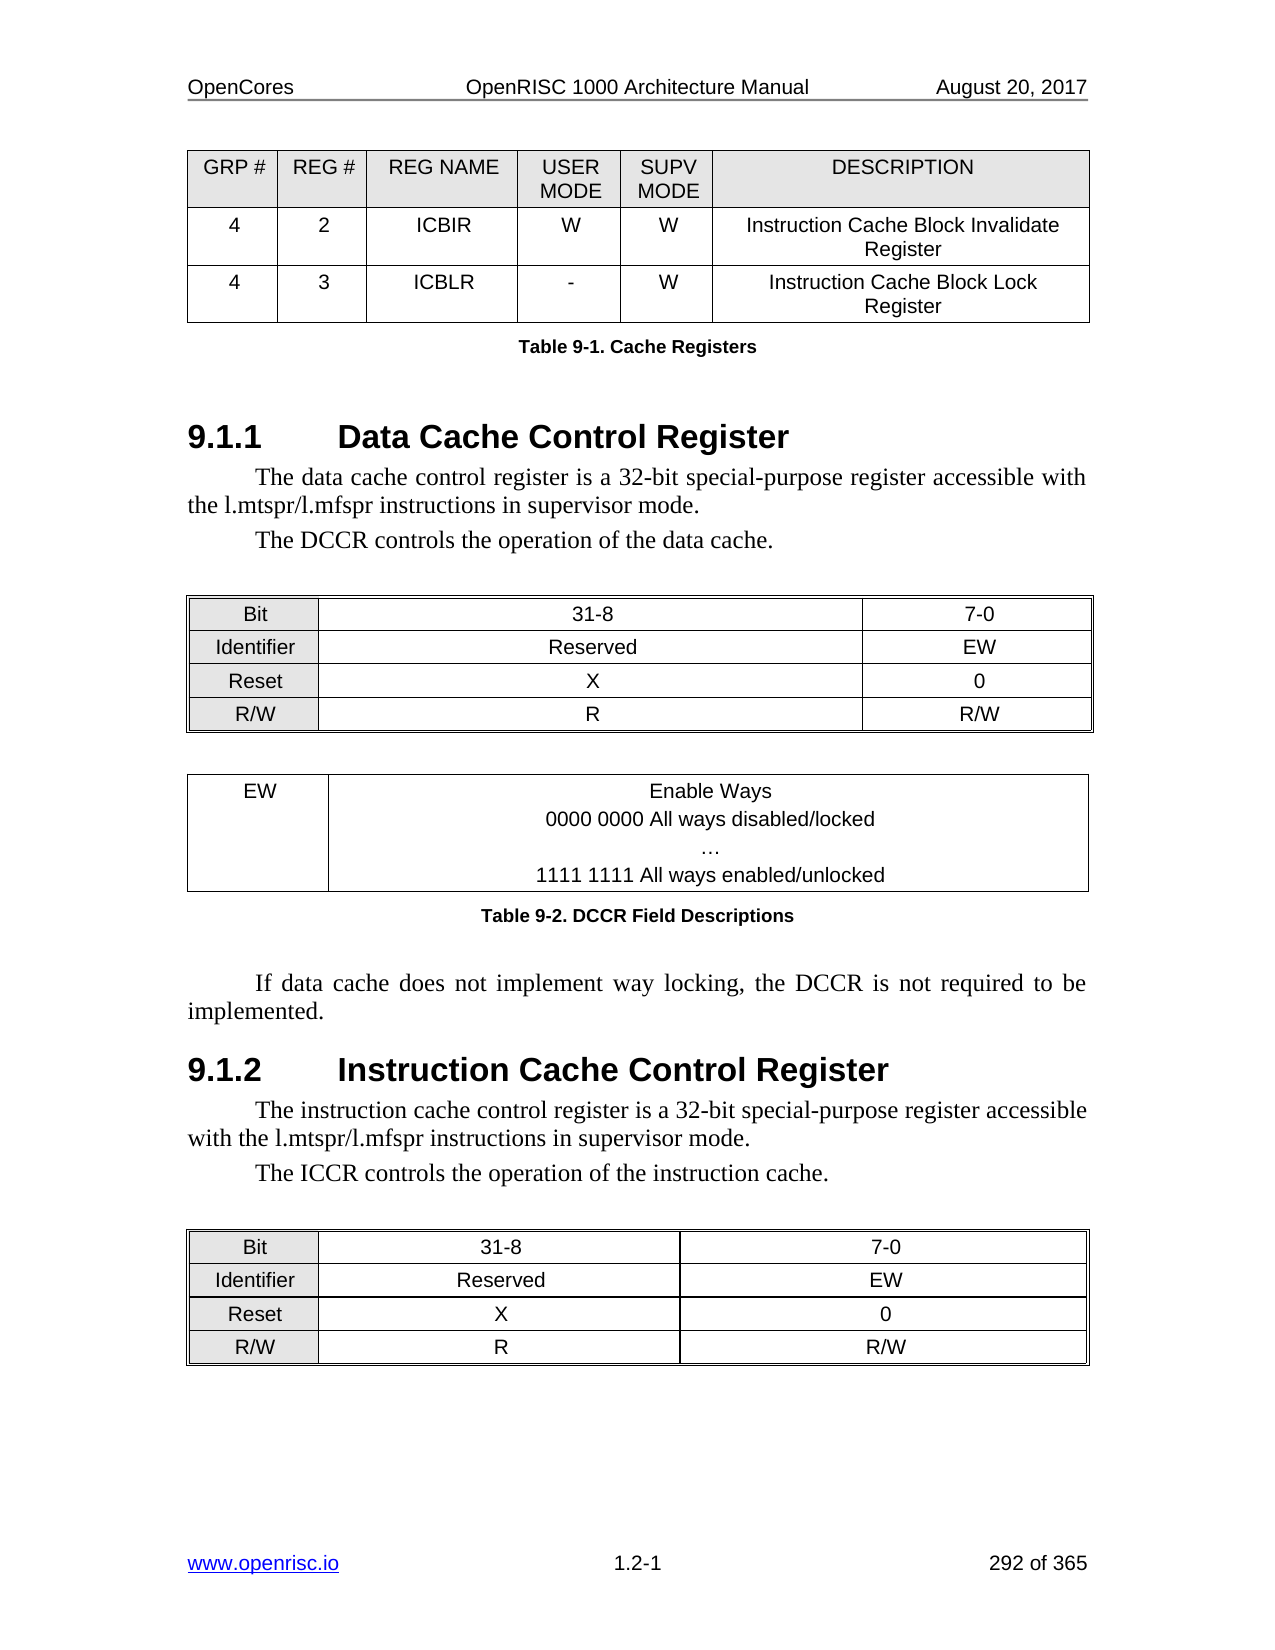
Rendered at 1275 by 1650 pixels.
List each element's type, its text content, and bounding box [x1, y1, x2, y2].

table_cell 4 [188, 208, 277, 264]
table_cell - [518, 266, 620, 322]
text Table 9-1. Cache Registers [187, 335, 1087, 357]
table_cell EW [681, 1264, 1086, 1296]
text The data cache control register is a 32-bit special-purpose register accessible with the l.mtspr/l.mfspr instructions in supervisor mode. [187, 462, 1087, 519]
text Table 9-2. DCCR Field Descriptions [187, 905, 1087, 926]
table_cell Identifier [190, 1264, 318, 1296]
table_header GRP # [188, 151, 277, 207]
text The ICCR controls the operation of the instruction cache. [187, 1158, 1087, 1187]
table_header DESCRIPTION [713, 151, 1089, 207]
table_cell ICBIR [367, 208, 517, 264]
table_cell 3 [278, 266, 366, 322]
table_cell W [518, 208, 620, 264]
table_header SUPV MODE [621, 151, 712, 207]
table_cell Instruction Cache Block Invalidate Register [713, 208, 1089, 264]
table_cell EW [863, 631, 1091, 663]
text If data cache does not implement way locking, the DCCR is not required to be implemented. [187, 968, 1087, 1025]
table_cell R/W [190, 698, 318, 730]
subtitle Data Cache Control Register [187, 417, 1087, 455]
table_header 7-0 [863, 599, 1091, 630]
table_cell W [621, 266, 712, 322]
table_cell Reserved [319, 1264, 679, 1296]
table_cell Reset [190, 664, 318, 697]
table_cell X [319, 664, 862, 697]
table_cell 0 [681, 1298, 1086, 1330]
table_header USER MODE [518, 151, 620, 207]
table_cell 4 [188, 266, 277, 322]
table_cell R/W [863, 698, 1091, 730]
table_header Bit [190, 599, 318, 630]
table_header EW [188, 775, 328, 891]
table_cell R/W [681, 1331, 1086, 1363]
table_header 31-8 [319, 1232, 679, 1263]
text The DCCR controls the operation of the data cache. [187, 525, 1087, 554]
table_cell Reset [190, 1298, 318, 1330]
table_cell X [319, 1298, 679, 1330]
table_cell R/W [190, 1331, 318, 1363]
table_header Bit [190, 1232, 318, 1263]
text The instruction cache control register is a 32-bit special-purpose register accessible with the l.mtspr/l.mfspr instructions in supervisor mode. [187, 1095, 1087, 1152]
table_cell Instruction Cache Block Lock Register [713, 266, 1089, 322]
table_header 31-8 [319, 599, 862, 630]
table_cell 0 [863, 664, 1091, 697]
table_cell Identifier [190, 631, 318, 663]
table_header 7-0 [681, 1232, 1086, 1263]
table_cell R [319, 1331, 679, 1363]
table_cell Reserved [319, 631, 862, 663]
table_header REG NAME [367, 151, 517, 207]
table_cell 2 [278, 208, 366, 264]
table_cell W [621, 208, 712, 264]
table_cell ICBLR [367, 266, 517, 322]
subtitle Instruction Cache Control Register [187, 1050, 1087, 1088]
table_header REG # [278, 151, 366, 207]
table_cell R [319, 698, 862, 730]
table_header Enable Ways 0000 0000 All ways disabled/locked … 1111 1111 All ways enabled/unlocked [329, 775, 1088, 891]
